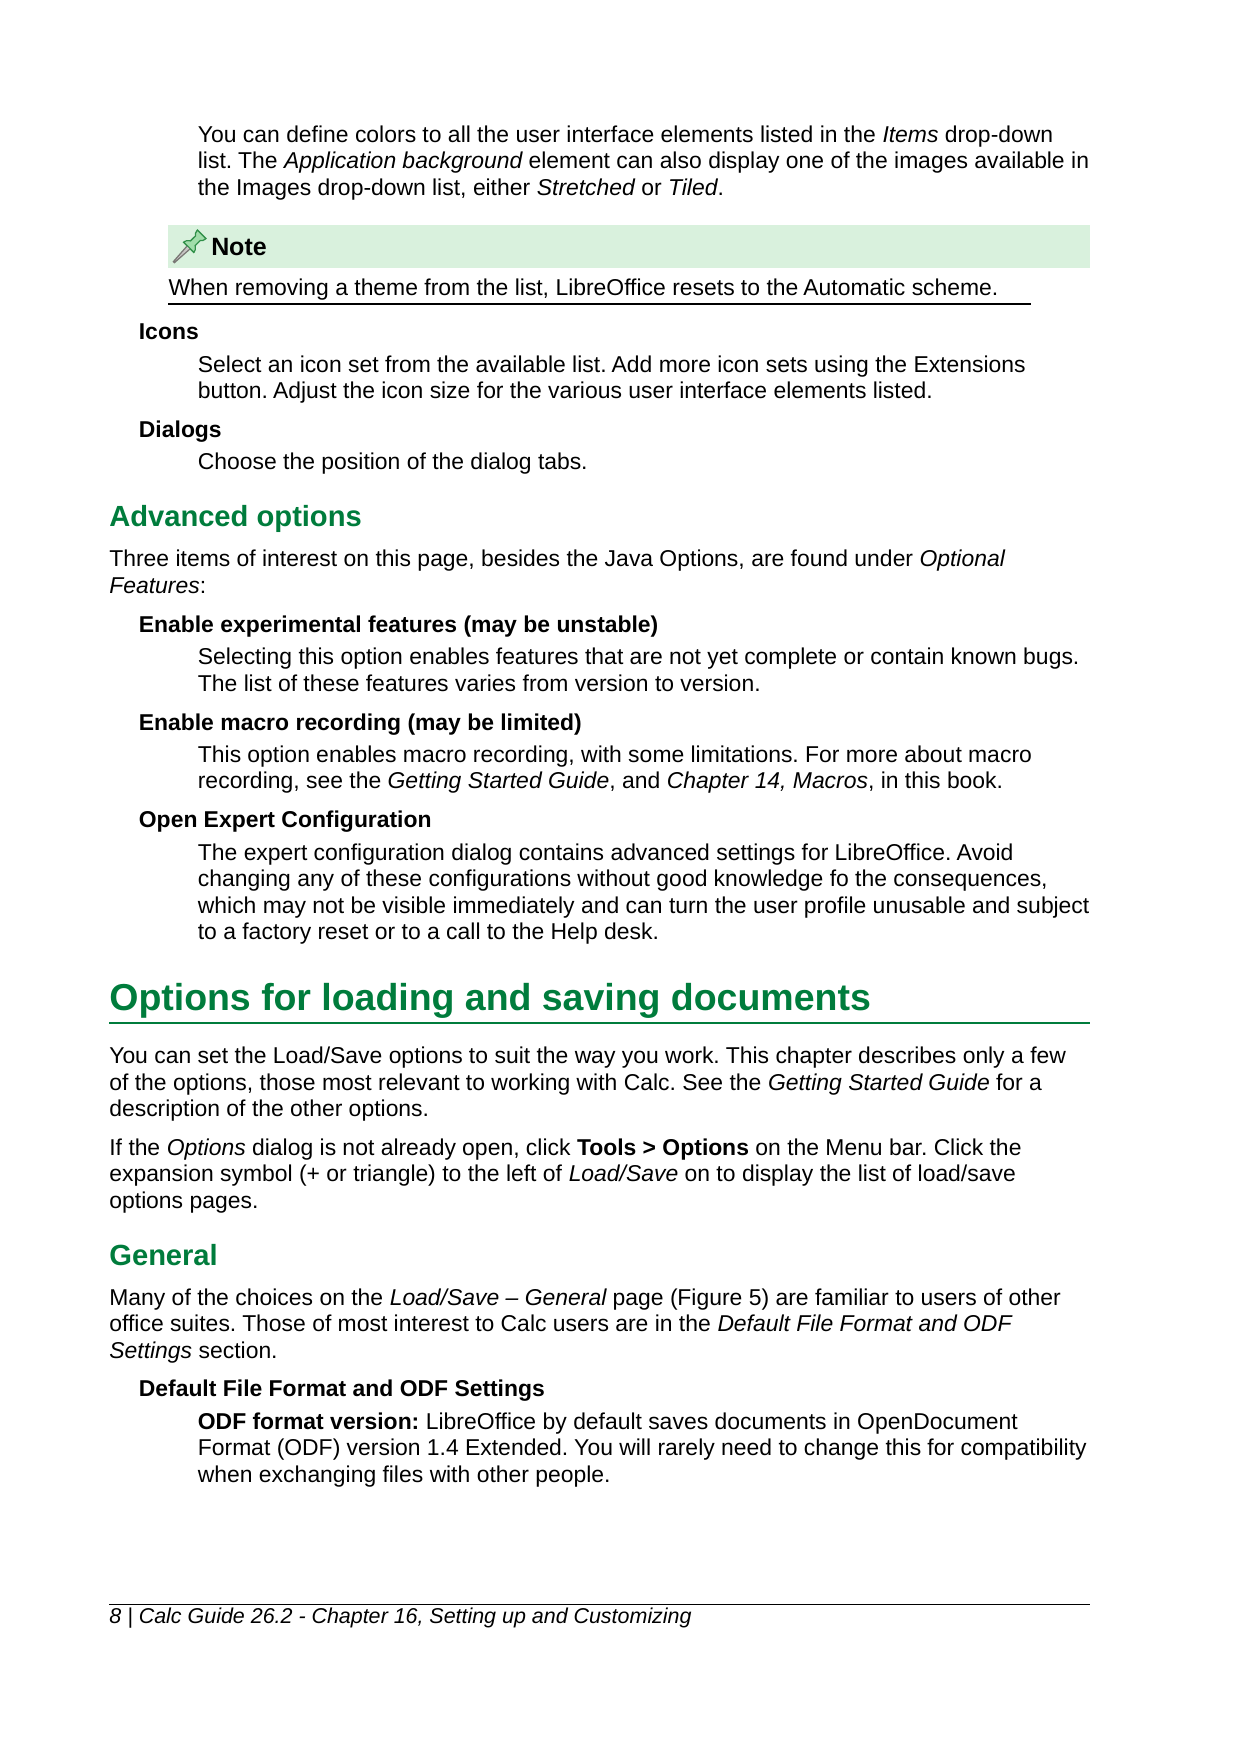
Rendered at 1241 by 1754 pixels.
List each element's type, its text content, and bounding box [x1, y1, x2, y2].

text Enable experimental features (may be unstable) [139, 611, 1090, 637]
text ODF format version: LibreOffice by default saves documents in OpenDocument Format (ODF) version 1.4 Extended. You will rarely need to change this for compatibility when exchanging files with other people. [198, 1408, 1090, 1487]
text When removing a theme from the list, LibreOffice resets to the Automatic scheme. [168, 274, 1031, 303]
list Many of the choices on the Load/Save – General page (Figure 5) are familiar to users of other office suites. Those of most interest to Calc users are in the Default File Format and ODF Settings section. [109, 1284, 1090, 1363]
text Icons [139, 318, 1090, 344]
text Open Expert Configuration [139, 806, 1090, 833]
list Three items of interest on this page, besides the Java Options, are found under Optional Features: [109, 545, 1090, 598]
text If the Options dialog is not already open, click Tools > Options on the Menu bar. Click the expansion symbol (+ or triangle) to the left of Load/Save on to display the list of load/save options pages. [109, 1134, 1090, 1213]
subtitle General [109, 1238, 1090, 1271]
text Dialogs [139, 416, 1090, 442]
text Select an icon set from the available list. Add more icon sets using the Extensions button. Adjust the icon size for the various user interface elements listed. [198, 351, 1090, 403]
text Selecting this option enables features that are not yet complete or contain known bugs. The list of these features varies from version to version. [198, 643, 1090, 696]
subtitle Note [168, 225, 1090, 268]
text Enable macro recording (may be limited) [139, 708, 1090, 735]
text Choose the position of the dialog tabs. [198, 448, 1090, 475]
text The expert configuration dialog contains advanced settings for LibreOffice. Avoid changing any of these configurations without good knowledge fo the consequences, which may not be visible immediately and can turn the user profile unusable and subject to a factory reset or to a call to the Help desk. [198, 839, 1090, 944]
subtitle Options for loading and saving documents [109, 976, 1090, 1022]
subtitle Advanced options [109, 499, 1090, 533]
text This option enables macro recording, with some limitations. For more about macro recording, see the Getting Started Guide, and Chapter 14, Macros, in this book. [198, 741, 1090, 794]
text You can set the Load/Save options to suit the way you work. This chapter describes only a few of the options, those most relevant to working with Calc. See the Getting Started Guide for a description of the other options. [109, 1042, 1090, 1122]
text You can define colors to all the user interface elements listed in the Items drop-down list. The Application background element can also display one of the images available in the Images drop-down list, either Stretched or Tiled. [198, 121, 1090, 200]
text Default File Format and ODF Settings [139, 1375, 1090, 1402]
